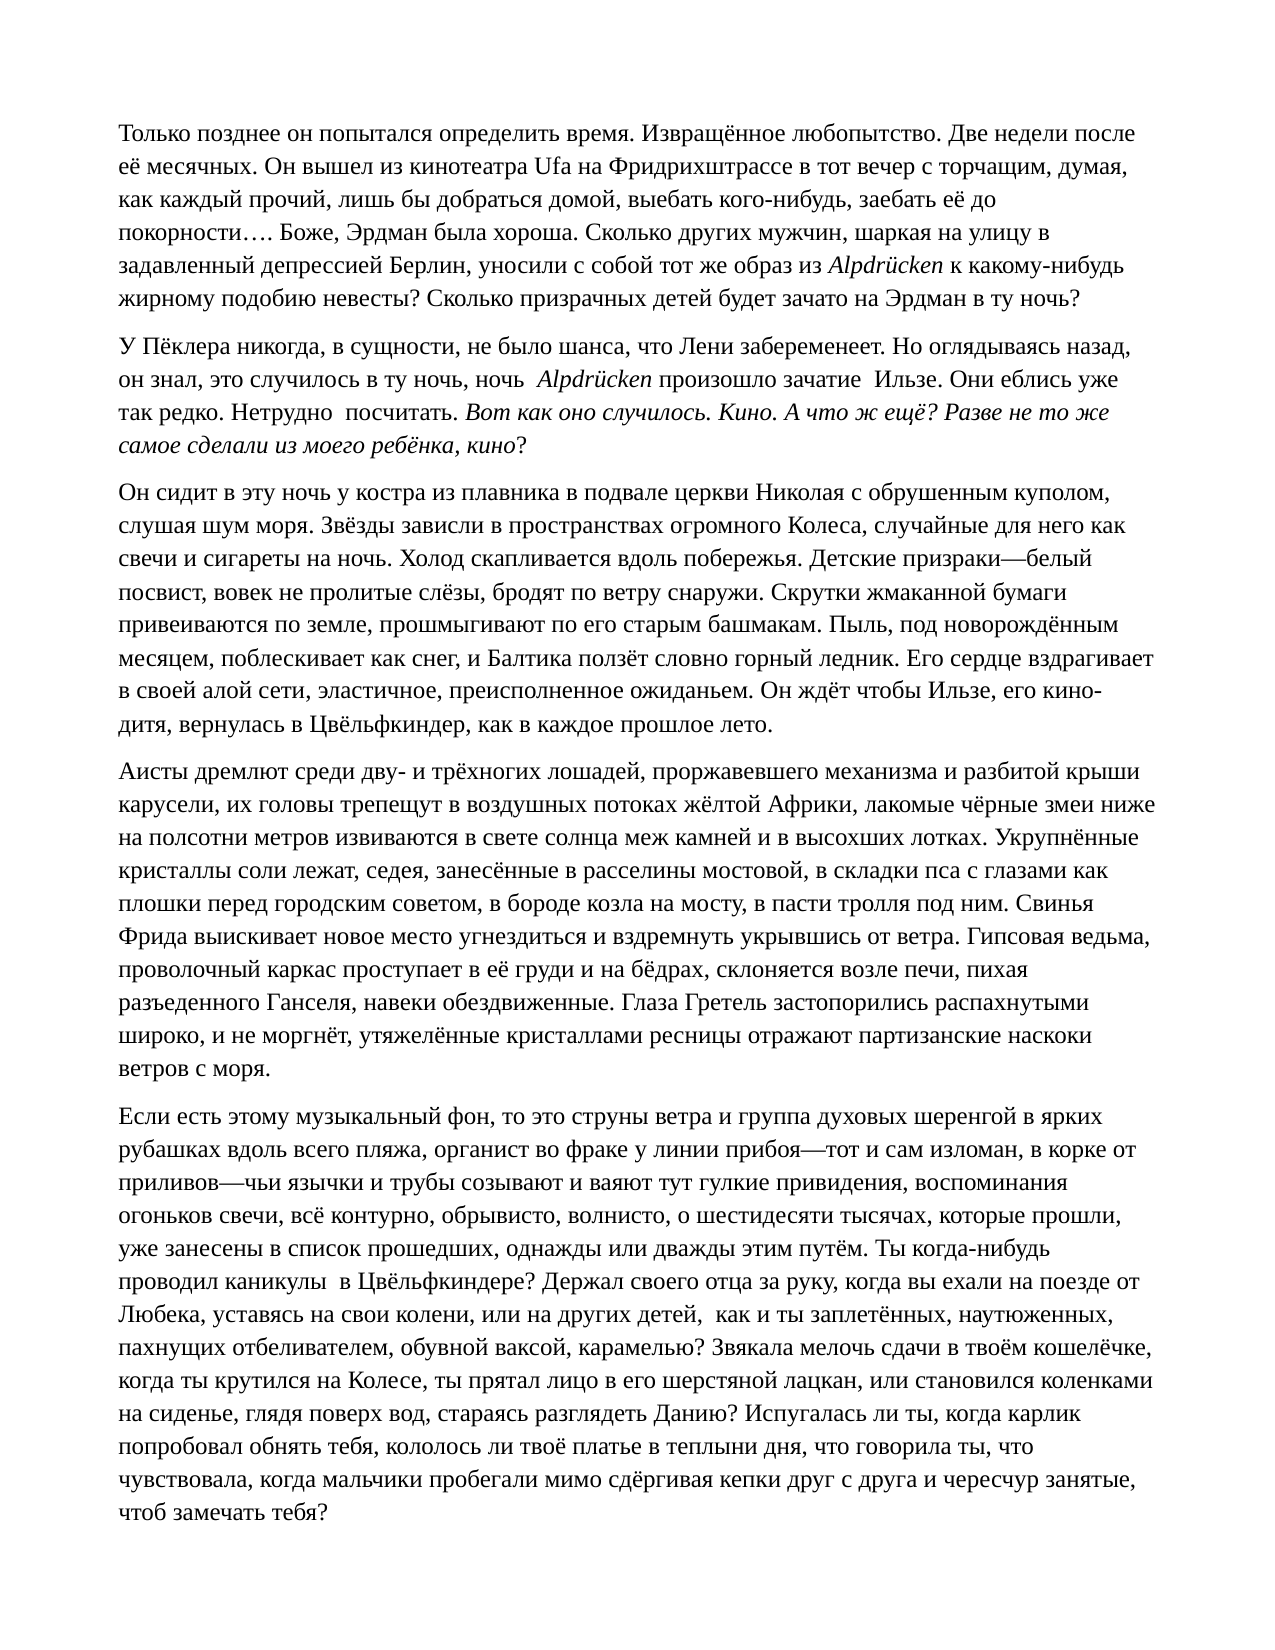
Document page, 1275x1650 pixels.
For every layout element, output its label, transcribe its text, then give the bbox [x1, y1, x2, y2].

text Если есть этому музыкальный фон, то это струны ветра и группа духовых шеренгой в ярких рубашках вдоль всего пляжа, органист во фраке у линии прибоя—тот и сам изломан, в корке от приливов—чьи язычки и трубы созывают и ваяют тут гулкие привидения, воспоминания огоньков свечи, всё контурно, обрывисто, волнисто, о шестидесяти тысячах, которые прошли, уже занесены в список прошедших, однажды или дважды этим путём. Ты когда-нибудь проводил каникулы в Цвёльфкиндере? Держал своего отца за руку, когда вы ехали на поезде от Любека, уставясь на свои колени, или на других детей, как и ты заплетённых, наутюженных, пахнущих отбеливателем, обувной ваксой, карамелью? Звякала мелочь сдачи в твоём кошелёчке, когда ты крутился на Колесе, ты прятал лицо в его шерстяной лацкан, или становился коленками на сиденье, глядя поверх вод, стараясь разглядеть Данию? Испугалась ли ты, когда карлик попробовал обнять тебя, кололось ли твоё платье в теплыни дня, что говорила ты, что чувствовала, когда мальчики пробегали мимо сдёргивая кепки друг с друга и чересчур занятые, чтоб замечать тебя? [118, 1101, 1157, 1526]
text Аисты дремлют среди дву- и трёхногих лошадей, проржавевшего механизма и разбитой крыши карусели, их головы трепещут в воздушных потоках жёлтой Африки, лакомые чёрные змеи ниже на полсотни метров извиваются в свете солнца меж камней и в высохших лотках. Укрупнённые кристаллы соли лежат, седея, занесённые в расселины мостовой, в складки пса с глазами как плошки перед городским советом, в бороде козла на мосту, в пасти тролля под ним. Свинья Фрида выискивает новое место угнездиться и вздремнуть укрывшись от ветра. Гипсовая ведьма, проволочный каркас проступает в её груди и на бёдрах, склоняется возле печи, пихая разъеденного Ганселя, навеки обездвиженные. Глаза Гретель застопорились распахнутыми широко, и не моргнёт, утяжелённые кристаллами ресницы отражают партизанские наскоки ветров с моря. [118, 756, 1157, 1082]
text У Пёклера никогда, в сущности, не было шанса, что Лени забеременеет. Но оглядываясь назад, он знал, это случилось в ту ночь, ночь Alpdrücken произошло зачатие Ильзе. Они еблись уже так редко. Нетрудно посчитать. Вот как оно случилось. Кино. А что ж ещё? Разве не то же самое сделали из моего ребёнка, кино? [118, 331, 1157, 459]
text Только позднее он попытался определить время. Извращённое любопытство. Две недели после её месячных. Он вышел из кинотеатра Ufa на Фридрихштрассе в тот вечер с торчащим, думая, как каждый прочий, лишь бы добраться домой, выебать кого-нибудь, заебать её до покорности…. Боже, Эрдман была хороша. Сколько других мужчин, шаркая на улицу в задавленный депрессией Берлин, уносили с собой тот же образ из Alpdrücken к какому-нибудь жирному подобию невесты? Сколько призрачных детей будет зачато на Эрдман в ту ночь? [118, 118, 1157, 312]
text Он сидит в эту ночь у костра из плавника в подвале церкви Николая с обрушенным куполом, слушая шум моря. Звёзды зависли в пространствах огромного Колеса, случайные для него как свечи и сигареты на ночь. Холод скапливается вдоль побережья. Детские призраки—белый посвист, вовек не пролитые слёзы, бродят по ветру снаружи. Скрутки жмаканной бумаги привеиваются по земле, прошмыгивают по его старым башмакам. Пыль, под новорождённым месяцем, поблескивает как снег, и Балтика ползёт словно горный ледник. Его сердце вздрагивает в своей алой сети, эластичное, преисполненное ожиданьем. Он ждёт чтобы Ильзе, его кино-дитя, вернулась в Цвёльфкиндер, как в каждое прошлое лето. [118, 477, 1157, 737]
